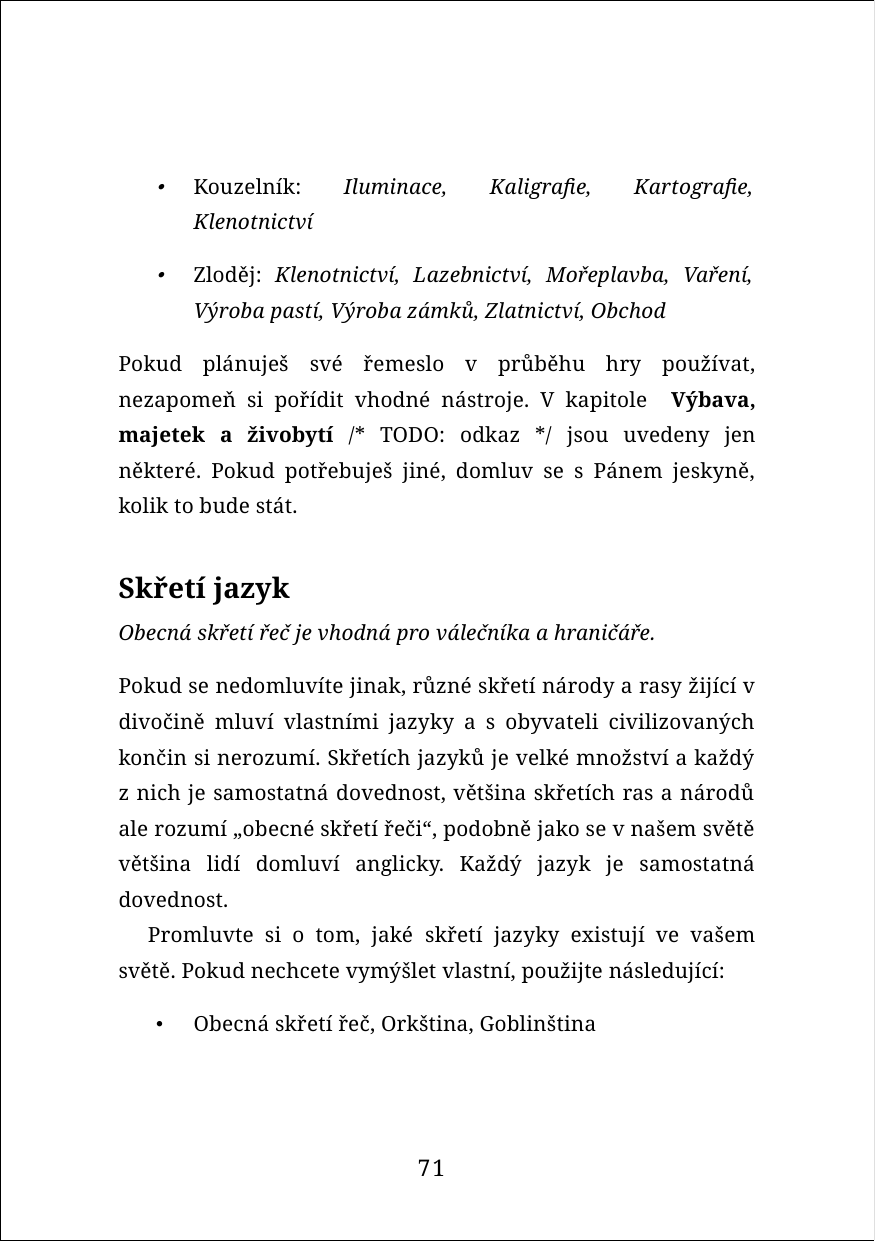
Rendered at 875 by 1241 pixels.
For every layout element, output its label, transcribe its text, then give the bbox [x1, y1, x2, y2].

list Kouzelník: Iluminace, Kaligrafie, Kartografie, Klenotnictví [156, 172, 756, 236]
text Pokud se nedomluvíte jinak, různé skřetí národy a rasy žijící v divočině mluví vlastními jazyky a s obyvateli civilizovaných končin si nerozumí. Skřetích jazyků je velké množství a každý z nich je samostatná dovednost, většina skřetích ras a národů ale rozumí „obecné skřetí řeči“, podobně jako se v našem světě většina lidí domluví anglicky. Každý jazyk je samostatná dovednost. Promluvte si o tom, jaké skřetí jazyky existují ve vašem světě. Pokud nechcete vymýšlet vlastní, použijte následující: [118, 672, 756, 984]
subtitle Skřetí jazyk [118, 568, 756, 607]
text Pokud plánuješ své řemeslo v průběhu hry používat, nezapomeň si pořídit vhodné nástroje. V kapitole Výbava, majetek a živobytí /* TODO: odkaz */ jsou uvedeny jen některé. Pokud potřebuješ jiné, domluv se s Pánem jeskyně, kolik to bude stát. [118, 349, 756, 520]
list Obecná skřetí řeč, Orkština, Goblinština [156, 1009, 756, 1037]
text Obecná skřetí řeč je vhodná pro válečníka a hraničáře. [118, 618, 756, 647]
list Zloděj: Klenotnictví, Lazebnictví, Mořeplavba, Vaření, Výroba pastí, Výroba zámků, Zlatnictví, Obchod [156, 261, 756, 324]
